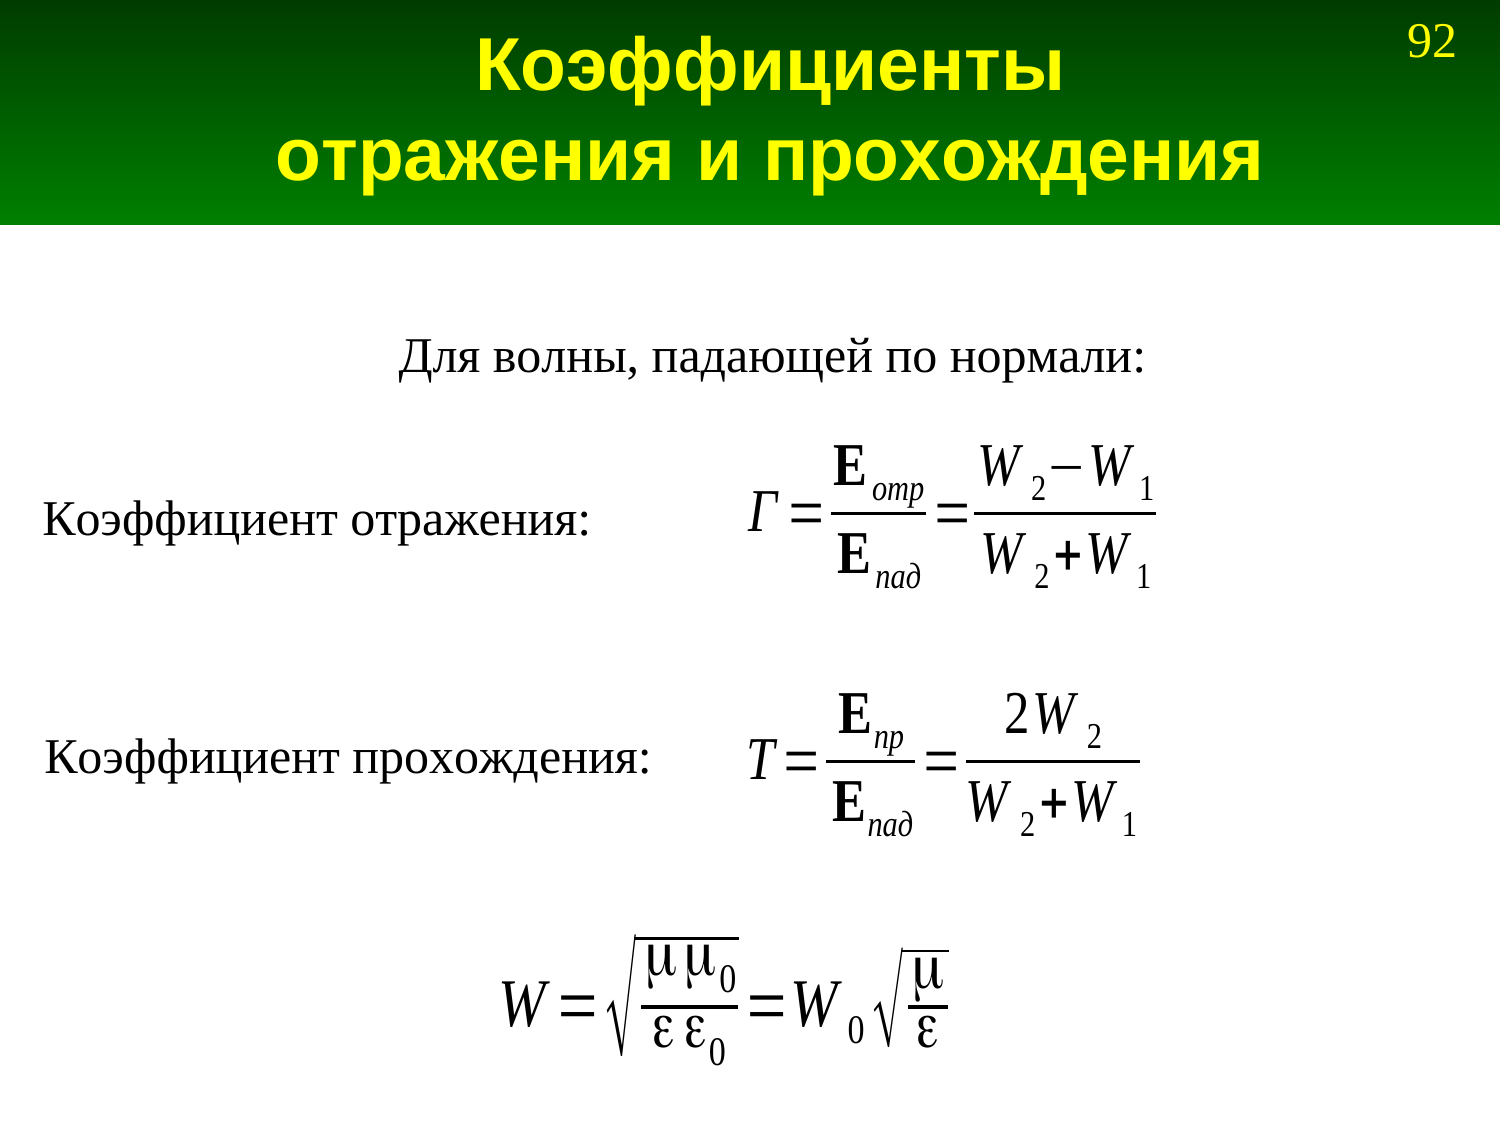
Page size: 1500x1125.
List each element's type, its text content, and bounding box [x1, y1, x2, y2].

text_box Коэффициент отражения: [27, 478, 603, 554]
chart [733, 680, 1154, 845]
title Коэффициенты отражения и прохождения [100, 7, 1441, 204]
text_box Коэффициент прохождения: [29, 715, 660, 791]
chart [732, 432, 1172, 597]
chart [484, 933, 965, 1074]
text_box Для волны, падающей по нормали: [383, 314, 1160, 390]
